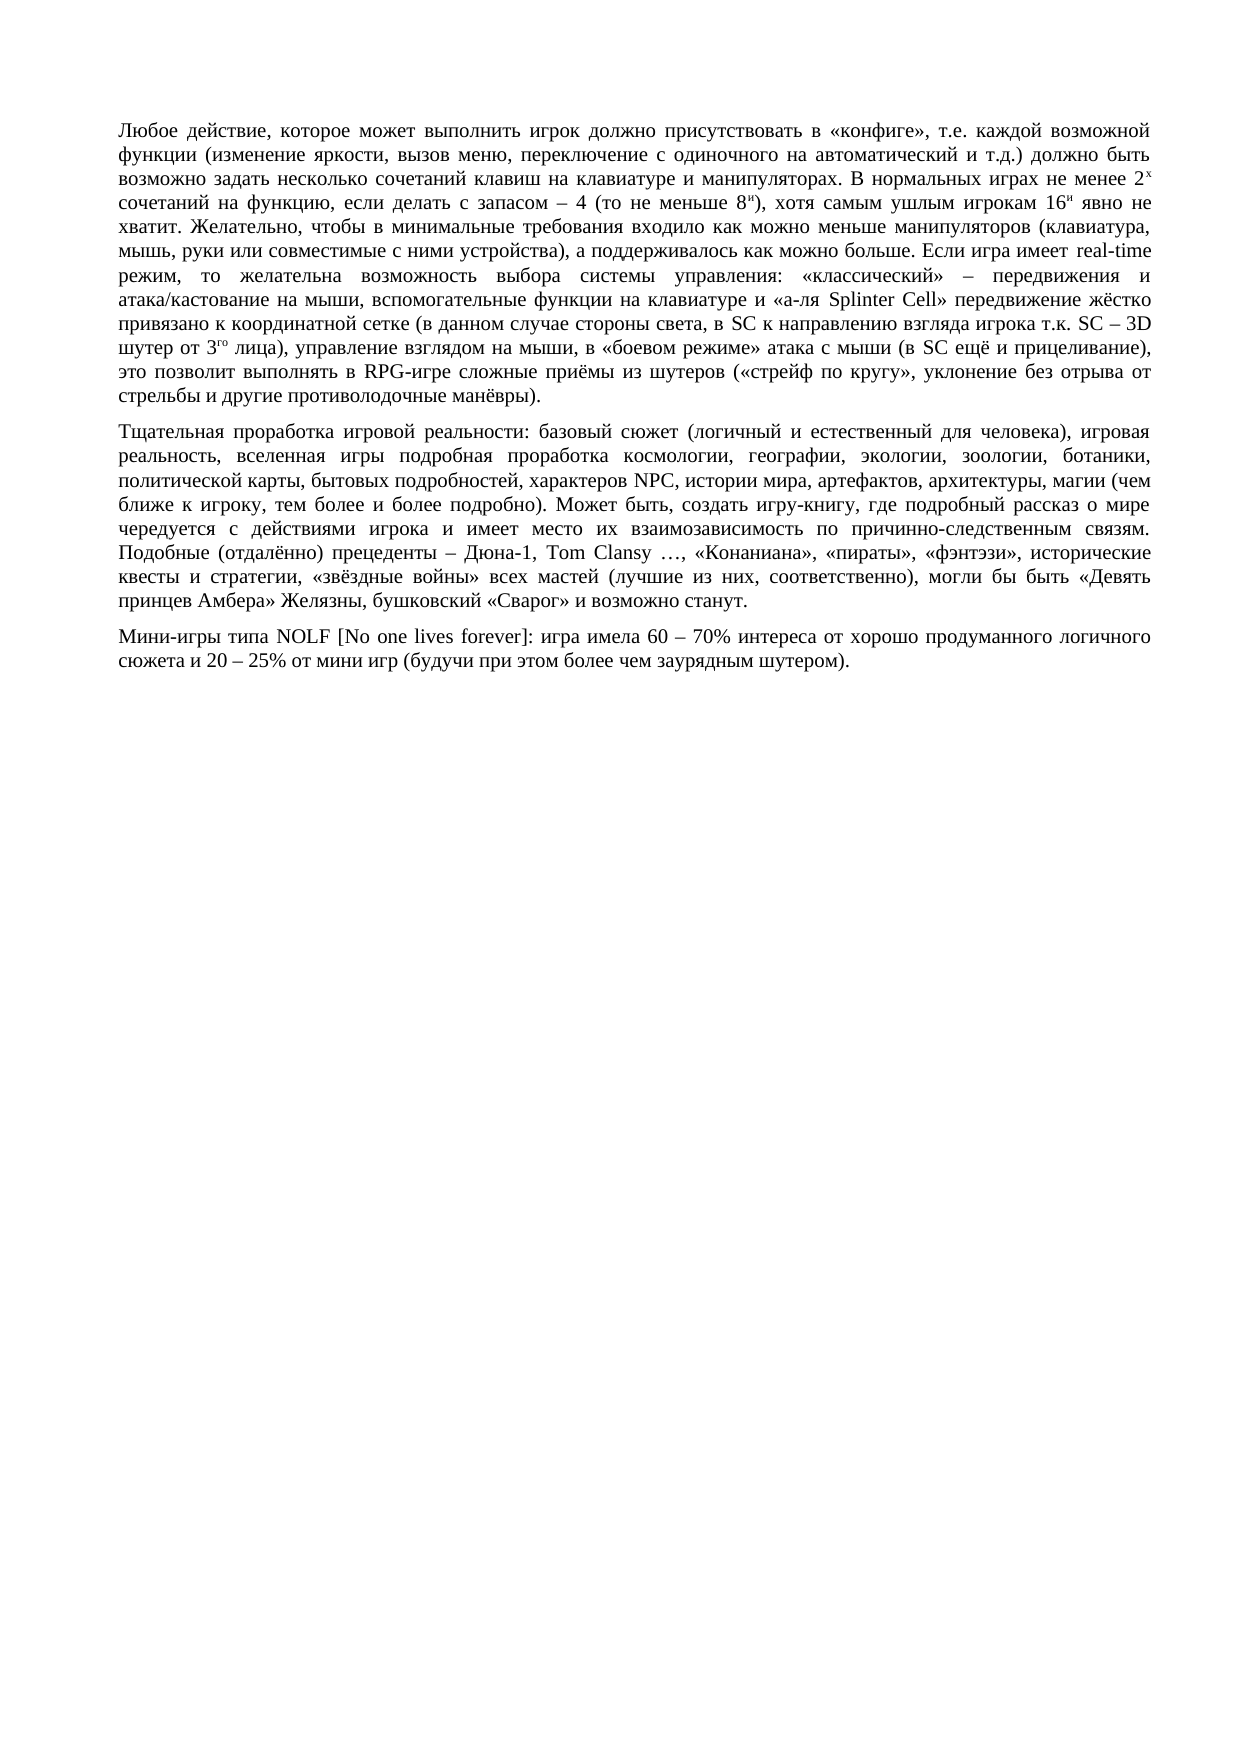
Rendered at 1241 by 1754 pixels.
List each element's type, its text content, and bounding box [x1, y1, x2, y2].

text Мини-игры типа NOLF [No one lives forever]: игра имела 60 – 70% интереса от хорошо продуманного логичного сюжета и 20 – 25% от мини игр (будучи при этом более чем заурядным шутером). [118, 624, 1152, 672]
text Тщательная проработка игровой реальности: базовый сюжет (логичный и естественный для человека), игровая реальность, вселенная игры подробная проработка космологии, географии, экологии, зоологии, ботаники, политической карты, бытовых подробностей, характеров NPC, истории мира, артефактов, архитектуры, магии (чем ближе к игроку, тем более и более подробно). Может быть, создать игру-книгу, где подробный рассказ о мире чередуется с действиями игрока и имеет место их взаимозависимость по причинно-следственным связям. Подобные (отдалённо) прецеденты – Дюна-1, Tom Clansy …, «Конаниана», «пираты», «фэнтэзи», исторические квесты и стратегии, «звёздные войны» всех мастей (лучшие из них, соответственно), могли бы быть «Девять принцев Амбера» Желязны, бушковский «Сварог» и возможно станут. [118, 419, 1152, 612]
text Любое действие, которое может выполнить игрок должно присутствовать в «конфиге», т.е. каждой возможной функции (изменение яркости, вызов меню, переключение с одиночного на автоматический и т.д.) должно быть возможно задать несколько сочетаний клавиш на клавиатуре и манипуляторах. В нормальных играх не менее 2х сочетаний на функцию, если делать с запасом – 4 (то не меньше 8и), хотя самым ушлым игрокам 16и явно не хватит. Желательно, чтобы в минимальные требования входило как можно меньше манипуляторов (клавиатура, мышь, руки или совместимые с ними устройства), а поддерживалось как можно больше. Если игра имеет real-time режим, то желательна возможность выбора системы управления: «классический» – передвижения и атака/кастование на мыши, вспомогательные функции на клавиатуре и «а-ля Splinter Cell» передвижение жёстко привязано к координатной сетке (в данном случае стороны света, в SC к направлению взгляда игрока т.к. SC – 3D шутер от 3го лица), управление взглядом на мыши, в «боевом режиме» атака с мыши (в SC ещё и прицеливание), это позволит выполнять в RPG-игре сложные приёмы из шутеров («стрейф по кругу», уклонение без отрыва от стрельбы и другие противолодочные манёвры). [118, 118, 1152, 407]
